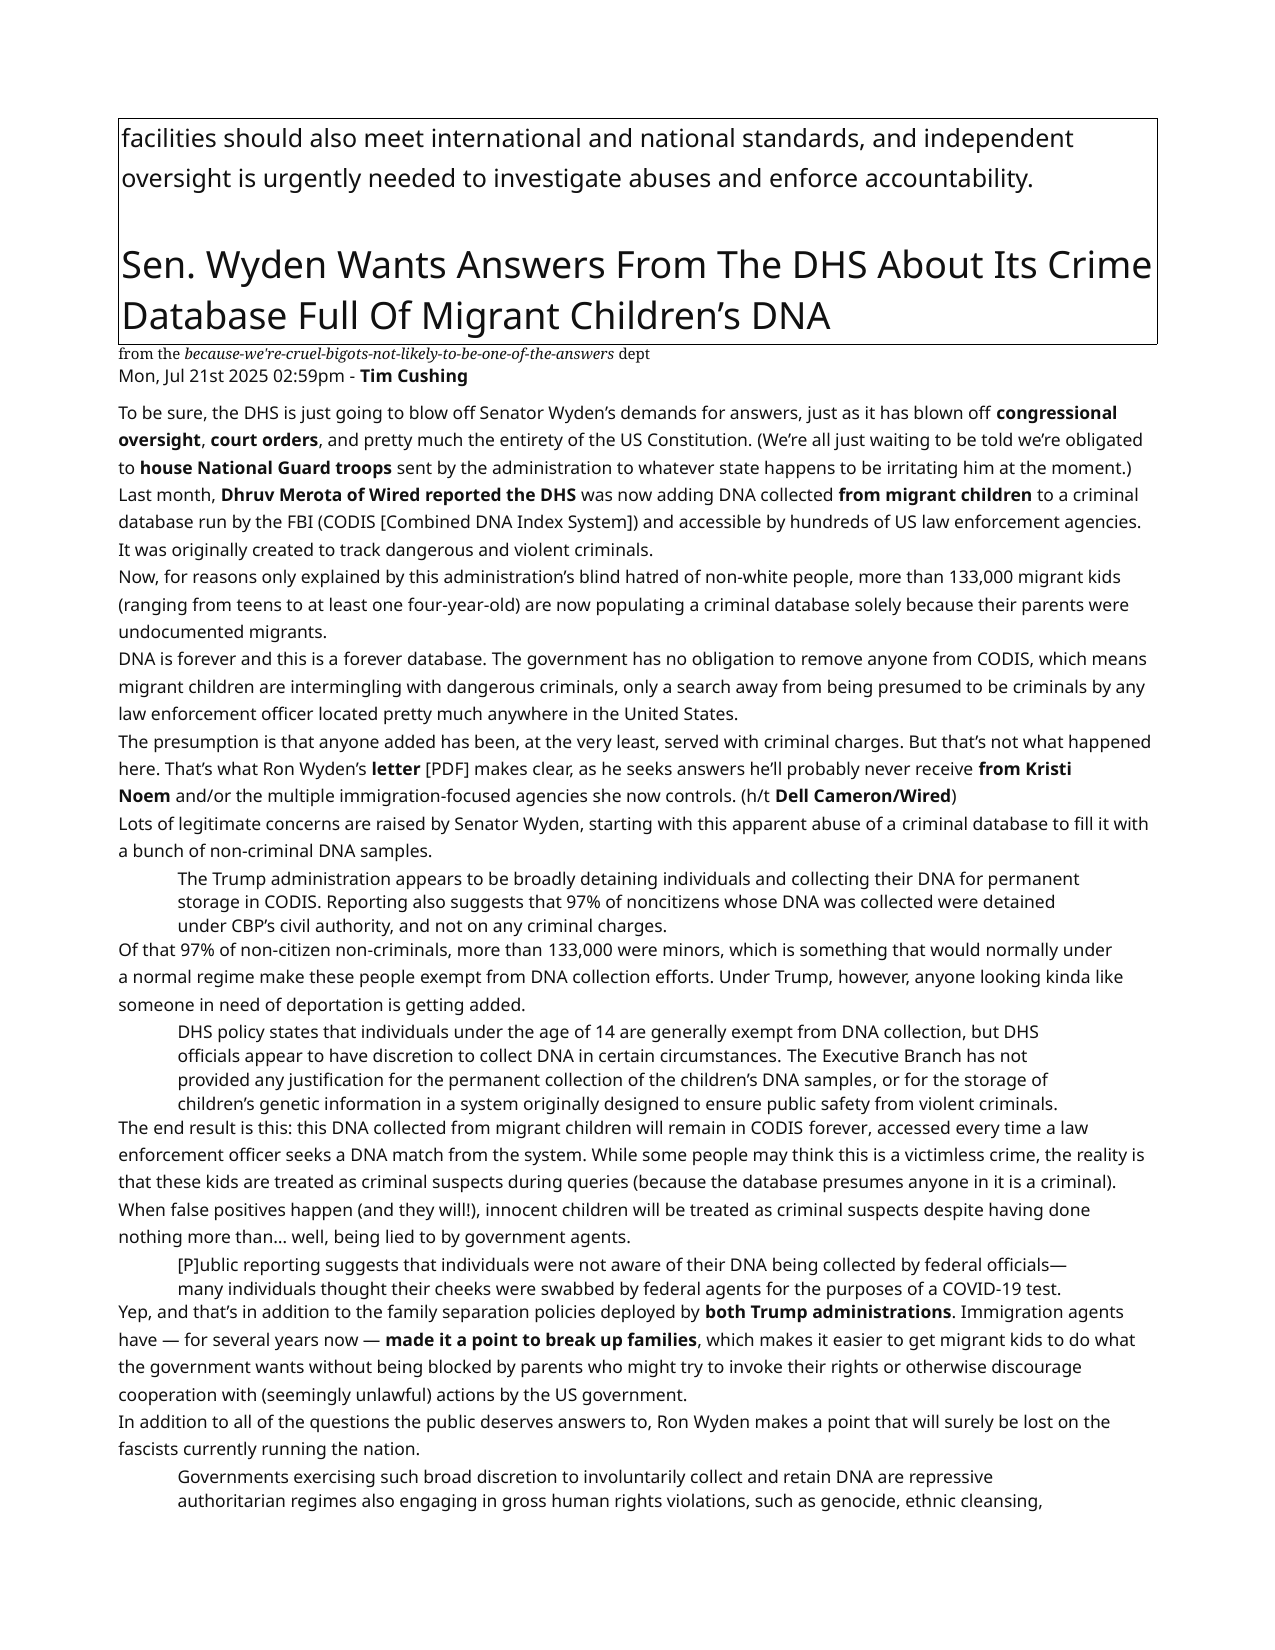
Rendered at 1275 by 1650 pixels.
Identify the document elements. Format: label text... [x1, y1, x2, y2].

text DNA is forever and this is a forever database. The government has no obligation to remove anyone from CODIS, which means migrant children are intermingling with dangerous criminals, only a search away from being presumed to be criminals by any law enforcement officer located pretty much anywhere in the United States. [118, 647, 1157, 726]
text Mon, Jul 21st 2025 02:59pm - Tim Cushing [118, 364, 1157, 388]
text Governments exercising such broad discretion to involuntarily collect and retain DNA are repressive authoritarian regimes also engaging in gross human rights violations, such as genocide, ethnic cleansing, [177, 1464, 1098, 1512]
subtitle Sen. Wyden Wants Answers From The DHS About Its Crime Database Full Of Migrant Children’s DNA [119, 236, 1157, 344]
text [P]ublic reporting suggests that individuals were not aware of their DNA being collected by federal officials—many individuals thought their cheeks were swabbed by federal agents for the purposes of a COVID-19 test. [177, 1252, 1098, 1300]
text To be sure, the DHS is just going to blow off Senator Wyden’s demands for answers, just as it has blown off congressional oversight, court orders, and pretty much the entirety of the US Constitution. (We’re all just waiting to be told we’re obligated to house National Guard troops sent by the administration to whatever state happens to be irritating him at the moment.) [118, 401, 1157, 479]
text Yep, and that’s in addition to the family separation policies deployed by both Trump administrations. Immigration agents have — for several years now — made it a point to break up families, which makes it easier to get migrant kids to do what the government wants without being blocked by parents who might try to invoke their rights or otherwise discourage cooperation with (seemingly unlawful) actions by the US government. [118, 1300, 1157, 1406]
text The Trump administration appears to be broadly detaining individuals and collecting their DNA for permanent storage in CODIS. Reporting also suggests that 97% of noncitizens whose DNA was collected were detained under CBP’s civil authority, and not on any criminal charges. [177, 866, 1098, 938]
text The end result is this: this DNA collected from migrant children will remain in CODIS forever, accessed every time a law enforcement officer seeks a DNA match from the system. While some people may think this is a victimless crime, the reality is that these kids are treated as criminal suspects during queries (because the database presumes anyone in it is a criminal). When false positives happen (and they will!), innocent children will be treated as criminal suspects despite having done nothing more than… well, being lied to by government agents. [118, 1115, 1157, 1249]
text DHS policy states that individuals under the age of 14 are generally exempt from DNA collection, but DHS officials appear to have discretion to collect DNA in certain circumstances. The Executive Branch has not provided any justification for the permanent collection of the children’s DNA samples, or for the storage of children’s genetic information in a system originally designed to ensure public safety from violent criminals. [177, 1020, 1098, 1115]
text In addition to all of the questions the public deserves answers to, Ron Wyden makes a point that will surely be lost on the fascists currently running the nation. [118, 1410, 1157, 1461]
subtitle from the because-we're-cruel-bigots-not-likely-to-be-one-of-the-answers dept [118, 345, 1157, 364]
text Now, for reasons only explained by this administration’s blind hatred of non-white people, more than 133,000 migrant kids (ranging from teens to at least one four-year-old) are now populating a criminal database solely because their parents were undocumented migrants. [118, 565, 1157, 643]
text Lots of legitimate concerns are raised by Senator Wyden, starting with this apparent abuse of a criminal database to fill it with a bunch of non-criminal DNA samples. [118, 811, 1157, 863]
text Last month, Dhruv Merota of Wired reported the DHS was now adding DNA collected from migrant children to a criminal database run by the FBI (CODIS [Combined DNA Index System]) and accessible by hundreds of US law enforcement agencies. It was originally created to track dangerous and violent criminals. [118, 483, 1157, 561]
text The presumption is that anyone added has been, at the very least, served with criminal charges. But that’s not what happened here. That’s what Ron Wyden’s letter [PDF] makes clear, as he seeks answers he’ll probably never receive from Kristi Noem and/or the multiple immigration-focused agencies she now controls. (h/t Dell Cameron/Wired) [118, 729, 1157, 808]
text Of that 97% of non-citizen non-criminals, more than 133,000 were minors, which is something that would normally under a normal regime make these people exempt from DNA collection efforts. Under Trump, however, anyone looking kinda like someone in need of deportation is getting added. [118, 938, 1157, 1016]
text facilities should also meet international and national standards, and independent oversight is urgently needed to investigate abuses and enforce accountability. [119, 119, 1157, 194]
